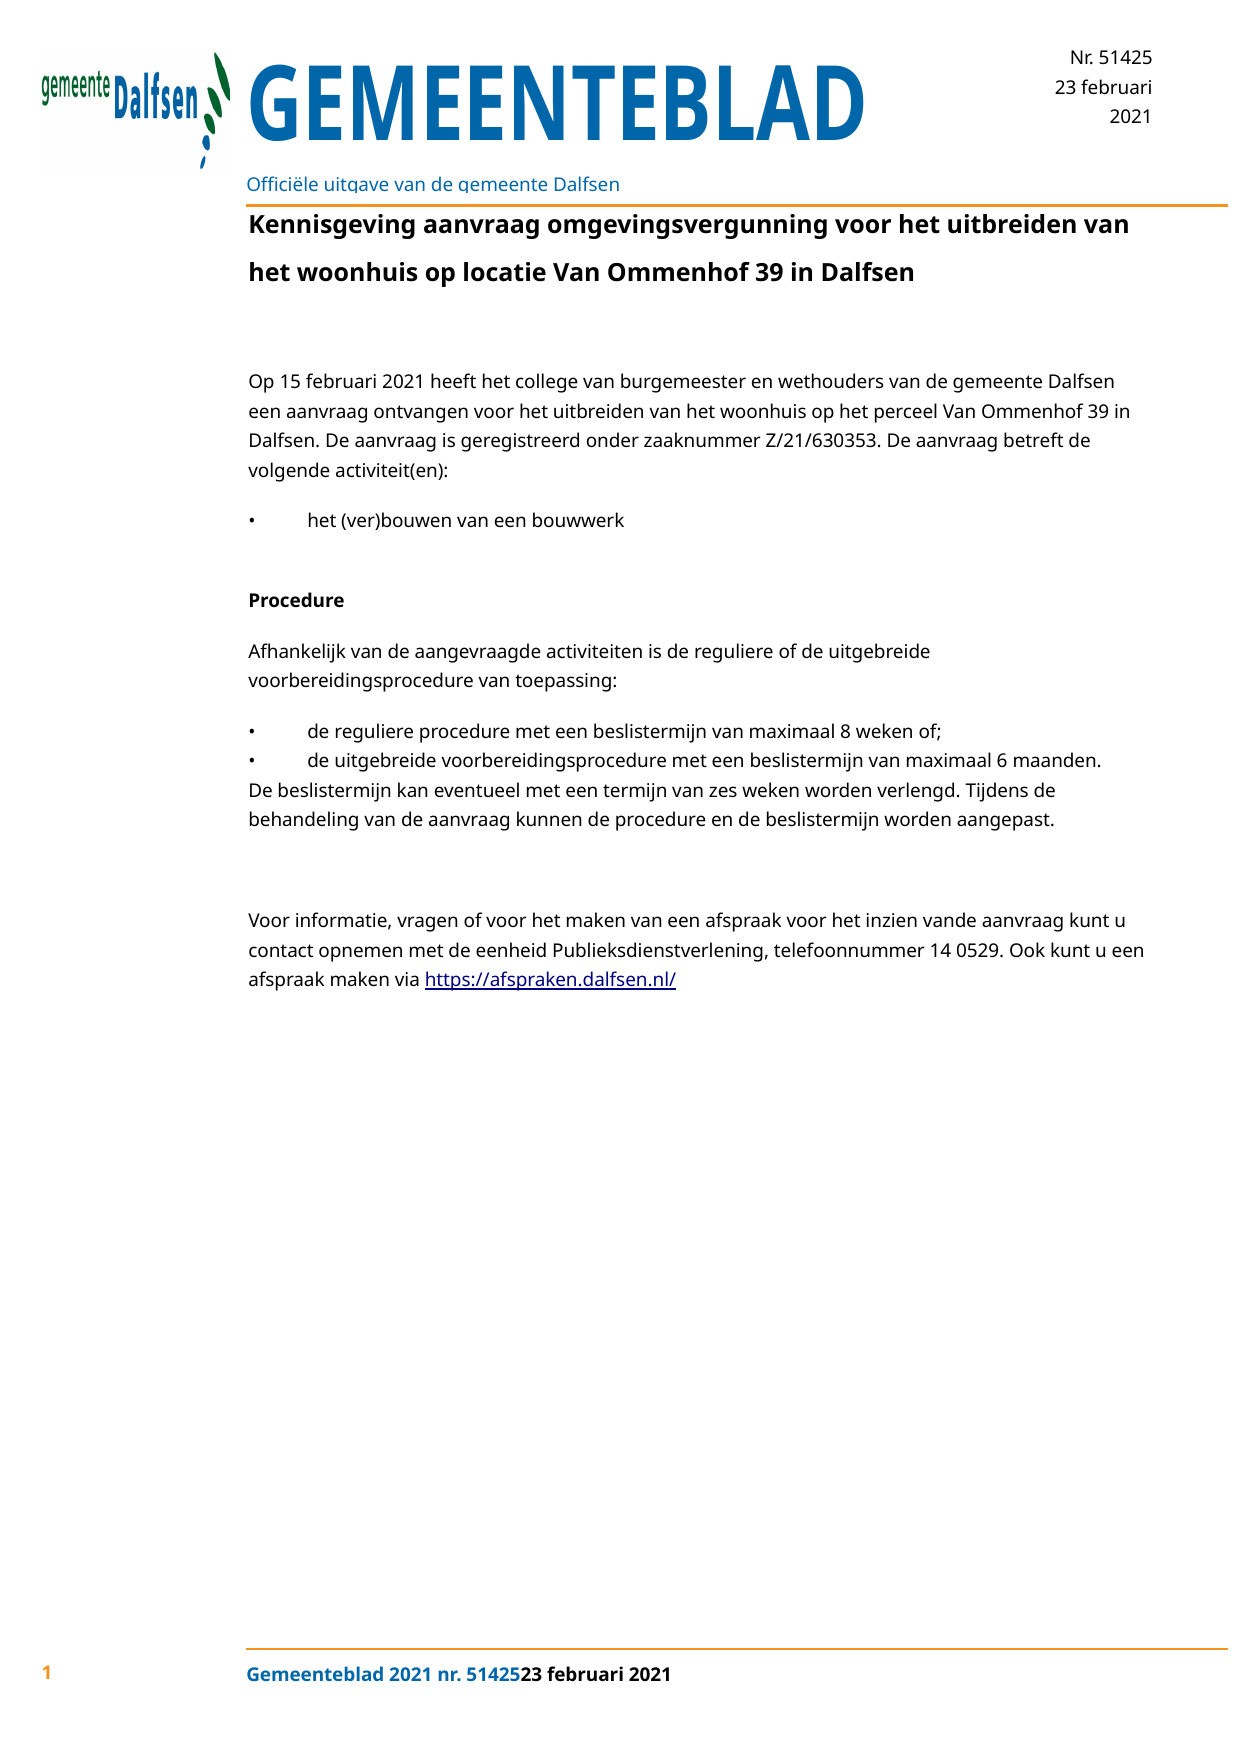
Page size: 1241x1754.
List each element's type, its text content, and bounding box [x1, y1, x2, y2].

list het (ver)bouwen van een bouwwerk [248, 507, 1152, 533]
text Voor informatie, vragen of voor het maken van een afspraak voor het inzien vande aanvraag kunt u contact opnemen met de eenheid Publieksdienstverlening, telefoonnummer 14 0529. Ook kunt u een afspraak maken via https://afspraken.dalfsen.nl/ [248, 907, 1152, 992]
list de reguliere procedure met een beslistermijn van maximaal 8 weken of; [248, 718, 1152, 744]
text Procedure [248, 587, 1152, 613]
list de uitgebreide voorbereidingsprocedure met een beslistermijn van maximaal 6 maanden. [248, 747, 1152, 773]
text Op 15 februari 2021 heeft het college van burgemeester en wethouders van de gemeente Dalfsen een aanvraag ontvangen voor het uitbreiden van het woonhuis op het perceel Van Ommenhof 39 in Dalfsen. De aanvraag is geregistreerd onder zaaknummer Z/21/630353. De aanvraag betreft de volgende activiteit(en): [248, 368, 1152, 483]
text Afhankelijk van de aangevraagde activiteiten is de reguliere of de uitgebreide voorbereidingsprocedure van toepassing: [248, 638, 1152, 693]
text De beslistermijn kan eventueel met een termijn van zes weken worden verlengd. Tijdens de behandeling van de aanvraag kunnen de procedure en de beslistermijn worden aangepast. [248, 777, 1152, 832]
picture [41, 47, 231, 172]
text Kennisgeving aanvraag omgevingsvergunning voor het uitbreiden van het woonhuis op locatie Van Ommenhof 39 in Dalfsen [248, 207, 1152, 288]
